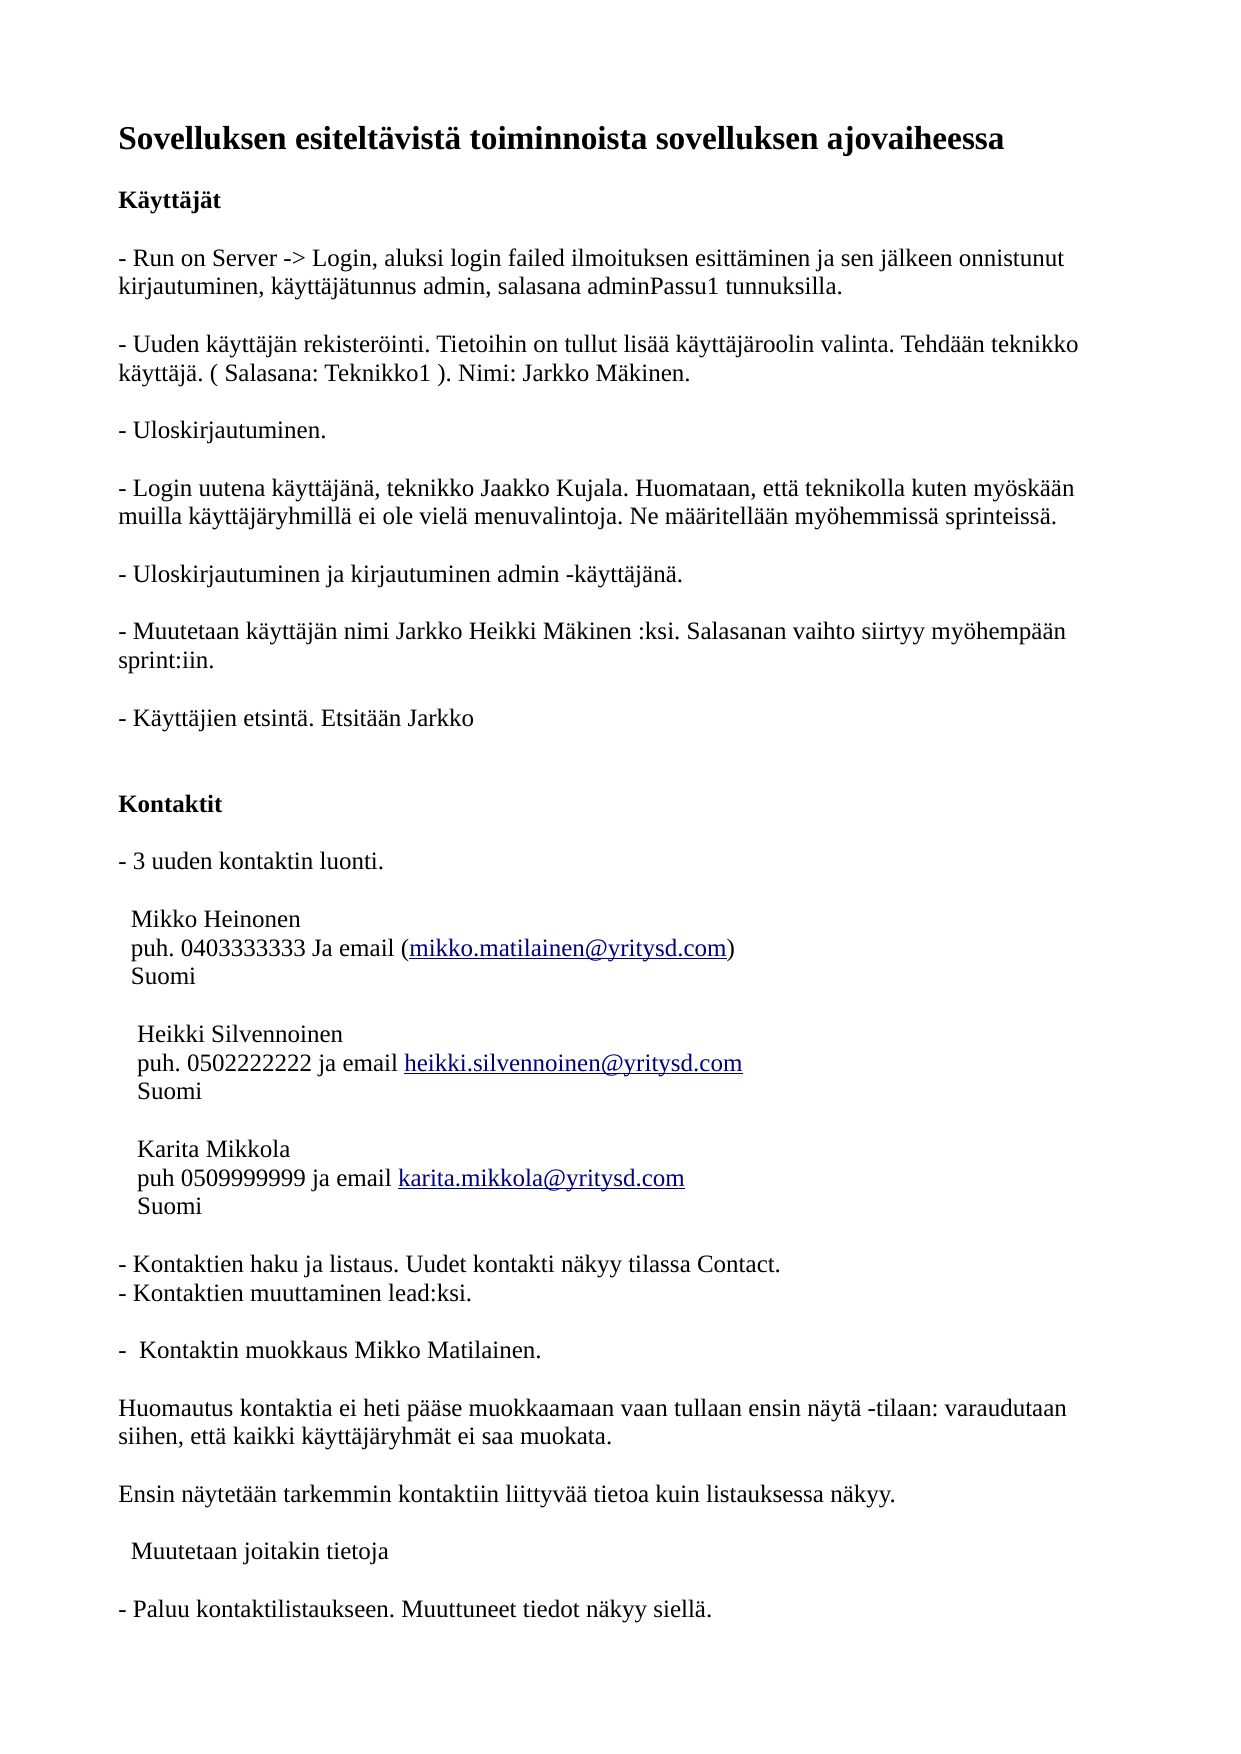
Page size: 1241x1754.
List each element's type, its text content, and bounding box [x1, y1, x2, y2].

text puh 0509999999 ja email karita.mikkola@yritysd.com [118, 1163, 1122, 1191]
text Heikki Silvennoinen [118, 1019, 1122, 1048]
text ­- Login uutena käyttäjänä, teknikko Jaakko Kujala. Huomataan, että teknikolla kuten myöskään muilla käyttäjäryhmillä ei ole vielä menuvalintoja. Ne määritellään myöhemmissä sprinteissä. [118, 473, 1122, 530]
text Karita Mikkola [118, 1134, 1122, 1163]
text Suomi [118, 961, 1122, 990]
text puh. 0403333333 Ja email (mikko.matilainen@yritysd.com) [118, 933, 1122, 961]
text - Uloskirjautuminen ja kirjautuminen admin -käyttäjänä. [118, 559, 1122, 588]
text - Run on Server -> Login, aluksi login failed ilmoituksen esittäminen ja sen jälkeen onnistunut kirjautuminen, käyttäjätunnus admin, salasana adminPassu1 tunnuksilla. [118, 243, 1122, 300]
text Mikko Heinonen [118, 904, 1122, 933]
text - Kontaktin muokkaus Mikko Matilainen. [118, 1335, 1122, 1364]
text - Uloskirjautuminen. [118, 415, 1122, 444]
text Sovelluksen esiteltävistä toiminnoista sovelluksen ajovaiheessa [118, 118, 1122, 156]
text Ensin näytetään tarkemmin kontaktiin liittyvää tietoa kuin listauksessa näkyy. [118, 1479, 1122, 1508]
text Suomi [118, 1191, 1122, 1220]
text - Muutetaan käyttäjän nimi Jarkko Heikki Mäkinen :ksi. Salasanan vaihto siirtyy myöhempään sprint:iin. [118, 616, 1122, 674]
text Kontaktit [118, 789, 1122, 818]
text Käyttäjät [118, 185, 1122, 214]
text - Kontaktien muuttaminen lead:ksi. [118, 1278, 1122, 1306]
text - 3 uuden kontaktin luonti. [118, 846, 1122, 875]
text Suomi [118, 1076, 1122, 1105]
text puh. 0502222222 ja email heikki.silvennoinen@yritysd.com [118, 1048, 1122, 1076]
text - Kontaktien haku ja listaus. Uudet kontakti näkyy tilassa Contact. [118, 1249, 1122, 1278]
text - Uuden käyttäjän rekisteröinti. Tietoihin on tullut lisää käyttäjäroolin valinta. Tehdään teknikko käyttäjä. ( Salasana: Teknikko1 ). Nimi: Jarkko Mäkinen. [118, 329, 1122, 386]
text - Käyttäjien etsintä. Etsitään Jarkko [118, 703, 1122, 731]
text - Paluu kontaktilistaukseen. Muuttuneet tiedot näkyy siellä. [118, 1594, 1122, 1623]
text Huomautus kontaktia ei heti pääse muokkaamaan vaan tullaan ensin näytä -tilaan: varaudutaan siihen, että kaikki käyttäjäryhmät ei saa muokata. [118, 1393, 1122, 1450]
text Muutetaan joitakin tietoja [118, 1536, 1122, 1565]
